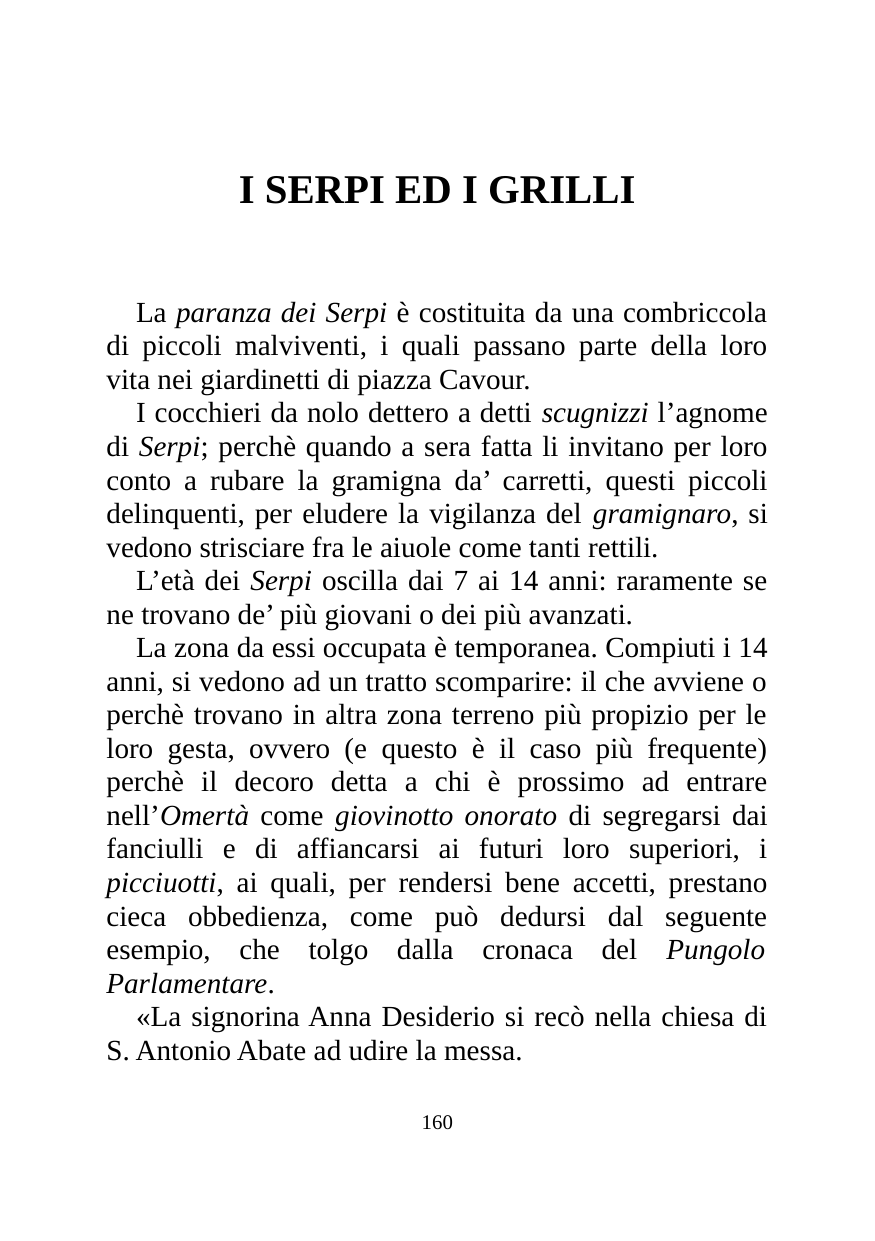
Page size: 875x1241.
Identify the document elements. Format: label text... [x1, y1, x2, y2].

text «La signorina Anna Desiderio si recò nella chiesa di S. Antonio Abate ad udire la messa. [106, 999, 768, 1066]
text L’età dei Serpi oscilla dai 7 ai 14 anni: raramente se ne trovano de’ più giovani o dei più avanzati. [106, 563, 768, 630]
text La zona da essi occupata è temporanea. Compiuti i 14 anni, si vedono ad un tratto scomparire: il che avviene o perchè trovano in altra zona terreno più propizio per le loro gesta, ovvero (e questo è il caso più frequente) perchè il decoro detta a chi è prossimo ad entrare nell’Omertà come giovinotto onorato di segregarsi dai fanciulli e di affiancarsi ai futuri loro superiori, i picciuotti, ai quali, per rendersi bene accetti, prestano cieca obbedienza, come può dedursi dal seguente esempio, che tolgo dalla cronaca del Pungolo Parlamentare. [106, 630, 768, 999]
text I cocchieri da nolo dettero a detti scugnizzi l’agnome di Serpi; perchè quando a sera fatta li invitano per loro conto a rubare la gramigna da’ carretti, questi piccoli delinquenti, per eludere la vigilanza del gramignaro, si vedono strisciare fra le aiuole come tanti rettili. [106, 396, 768, 563]
text La paranza dei Serpi è costituita da una combriccola di piccoli malviventi, i quali passano parte della loro vita nei giardinetti di piazza Cavour. [106, 295, 768, 396]
subtitle I SERPI ED I GRILLI [106, 165, 768, 212]
